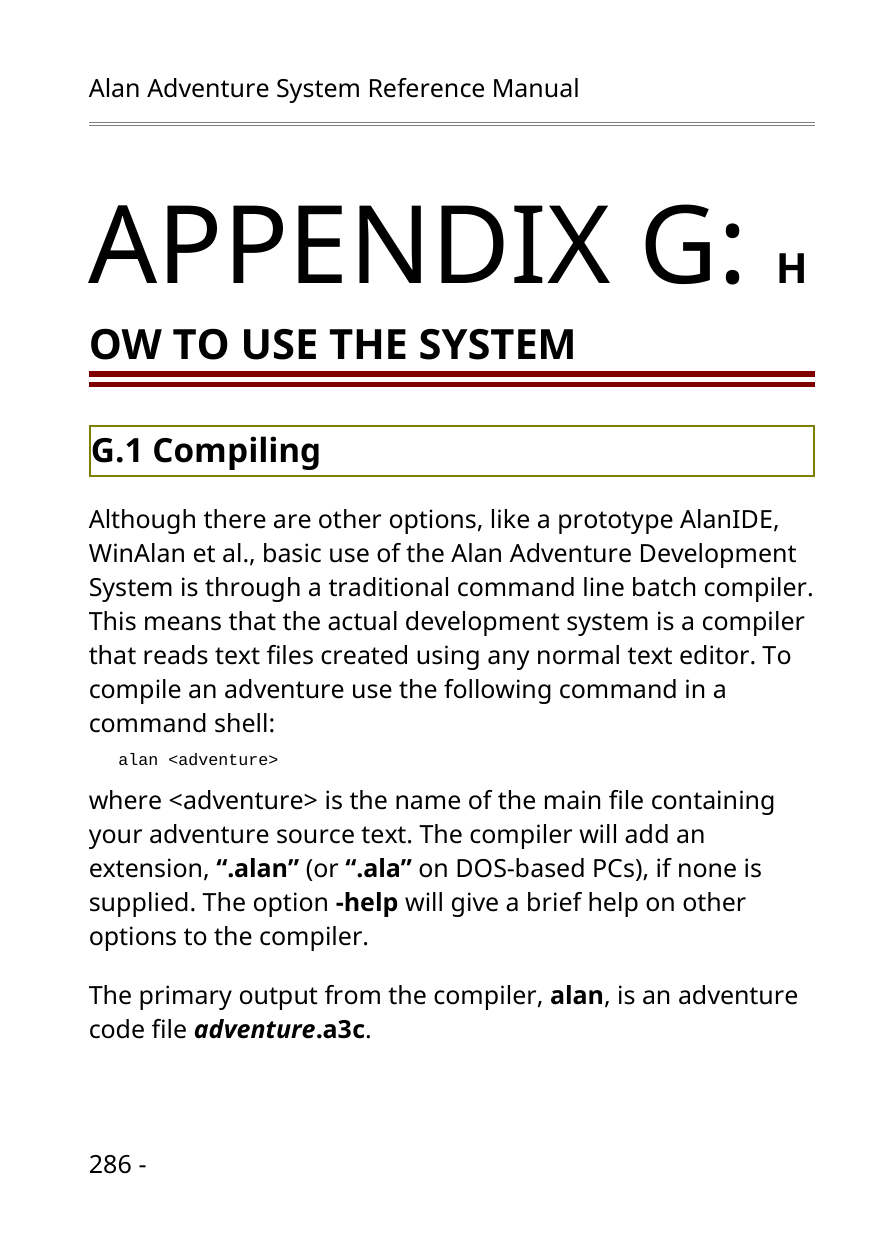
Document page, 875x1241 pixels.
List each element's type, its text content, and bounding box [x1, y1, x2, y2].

text The primary output from the compiler, alan, is an adventure code file ad­venture.a3c. [88, 978, 815, 1046]
subtitle Compiling [91, 427, 813, 475]
text alan <adventure> [118, 752, 815, 771]
text Although there are other options, like a prototype AlanIDE, WinAlan et al., basic use of the Alan Adventure Development System is through a traditional command line batch compiler. This means that the actual development system is a compiler that reads text files created using any normal text editor. To compile an ad­venture use the following command in a command shell: [88, 502, 815, 739]
subtitle HOW TO USE THE SYSTEM [88, 167, 815, 387]
text where <adventure> is the name of the main file containing your adventure source text. The compiler will add an extension, “.alan” (or “.ala” on DOS-based PCs), if none is supplied. The option -help will give a brief help on other options to the compiler. [88, 783, 815, 953]
